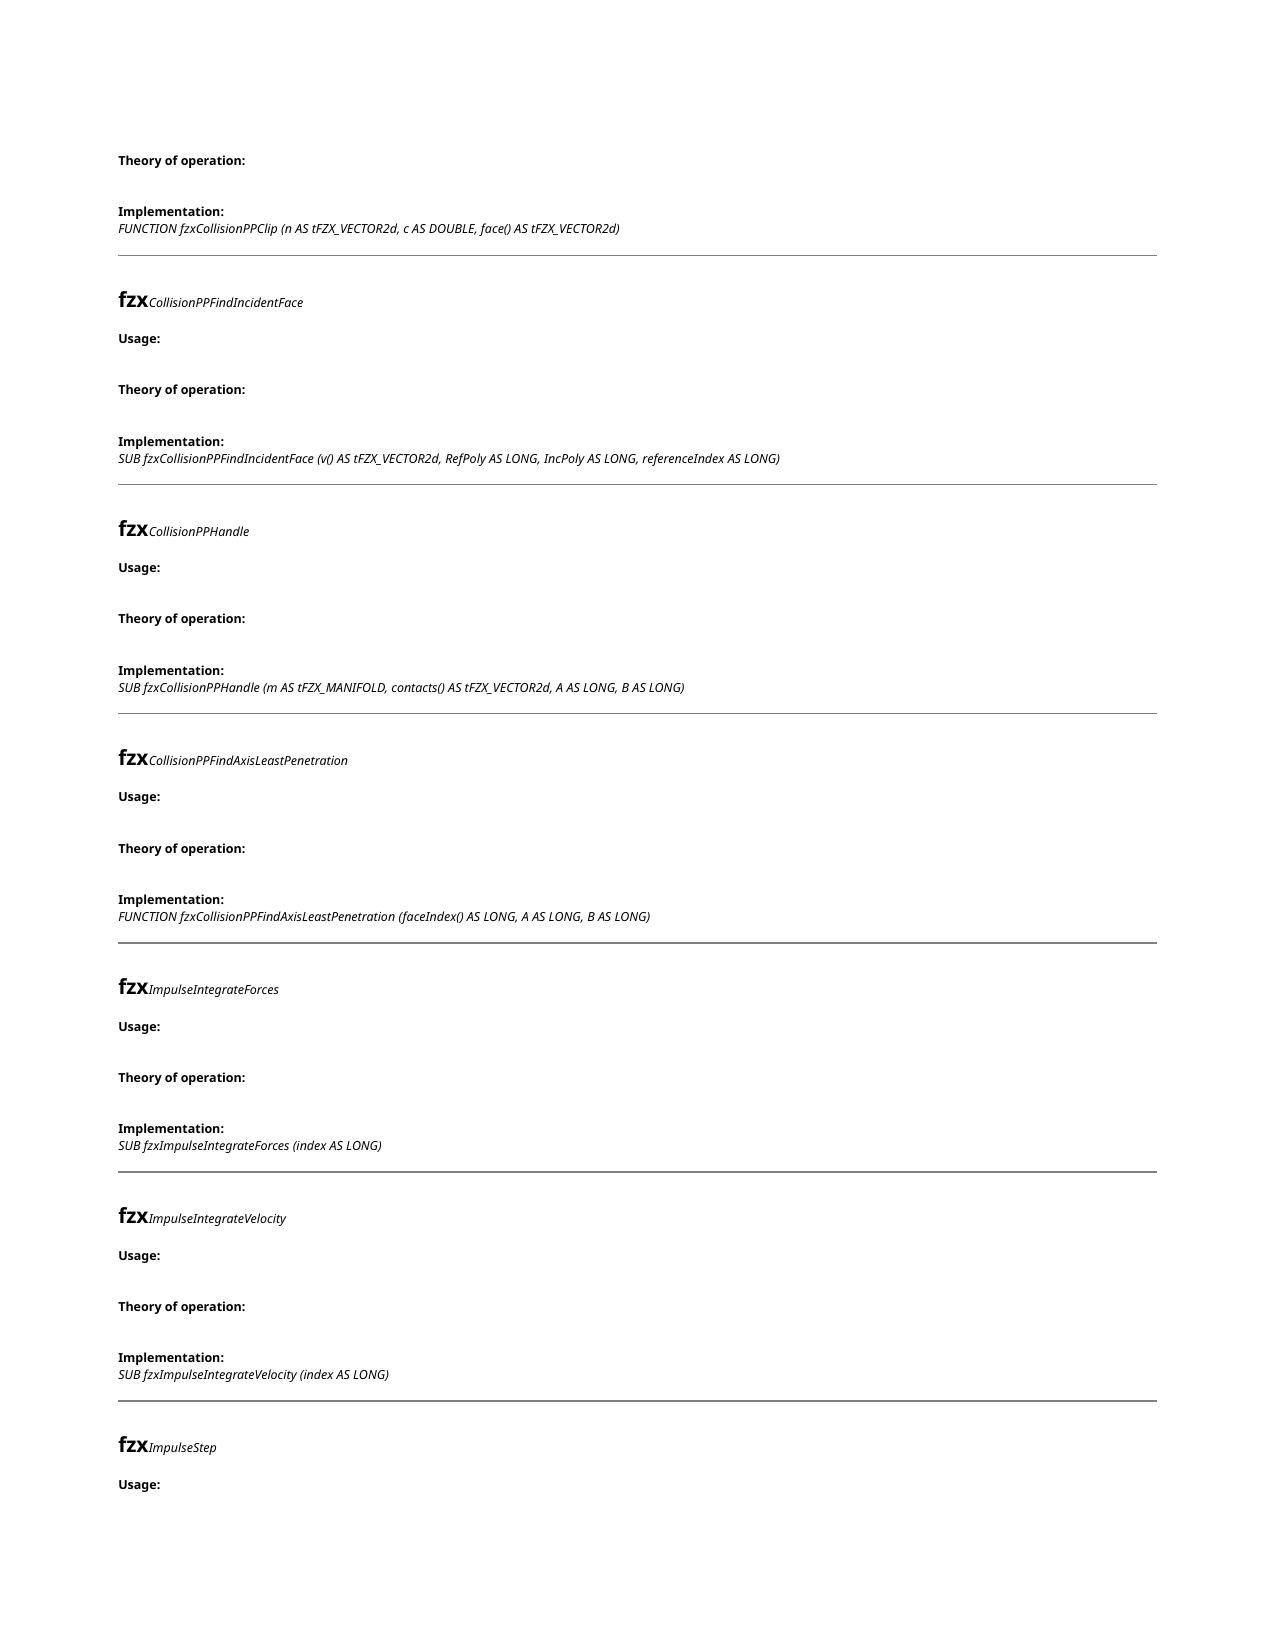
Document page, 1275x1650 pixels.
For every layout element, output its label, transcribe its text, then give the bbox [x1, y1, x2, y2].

text Implementation: [118, 891, 1157, 908]
text Implementation: [118, 203, 1157, 221]
text Theory of operation: [118, 840, 1157, 857]
text fzxImpulseIntegrateVelocity [118, 1201, 1157, 1230]
text FUNCTION fzxCollisionPPFindAxisLeastPenetration (faceIndex() AS LONG, A AS LONG, B AS LONG) [118, 908, 1157, 925]
text Usage: [118, 1018, 1157, 1035]
text Theory of operation: [118, 1298, 1157, 1315]
text fzxImpulseStep [118, 1431, 1157, 1459]
text fzxImpulseIntegrateForces [118, 972, 1157, 1001]
text SUB fzxCollisionPPFindIncidentFace (v() AS tFZX_VECTOR2d, RefPoly AS LONG, IncPoly AS LONG, referenceIndex AS LONG) [118, 450, 1157, 467]
text fzxCollisionPPFindIncidentFace [118, 285, 1157, 313]
text Theory of operation: [118, 381, 1157, 398]
text Usage: [118, 559, 1157, 576]
text FUNCTION fzxCollisionPPClip (n AS tFZX_VECTOR2d, c AS DOUBLE, face() AS tFZX_VECTOR2d) [118, 221, 1157, 238]
text SUB fzxImpulseIntegrateVelocity (index AS LONG) [118, 1366, 1157, 1383]
text Implementation: [118, 433, 1157, 450]
text Usage: [118, 1247, 1157, 1264]
text Theory of operation: [118, 152, 1157, 169]
text Theory of operation: [118, 611, 1157, 628]
text SUB fzxImpulseIntegrateForces (index AS LONG) [118, 1137, 1157, 1154]
text fzxCollisionPPHandle [118, 514, 1157, 542]
text Implementation: [118, 1120, 1157, 1137]
text SUB fzxCollisionPPHandle (m AS tFZX_MANIFOLD, contacts() AS tFZX_VECTOR2d, A AS LONG, B AS LONG) [118, 679, 1157, 696]
text Implementation: [118, 662, 1157, 679]
text Implementation: [118, 1349, 1157, 1366]
text Theory of operation: [118, 1069, 1157, 1086]
text Usage: [118, 1476, 1157, 1493]
text Usage: [118, 330, 1157, 347]
text Usage: [118, 788, 1157, 806]
text fzxCollisionPPFindAxisLeastPenetration [118, 743, 1157, 771]
